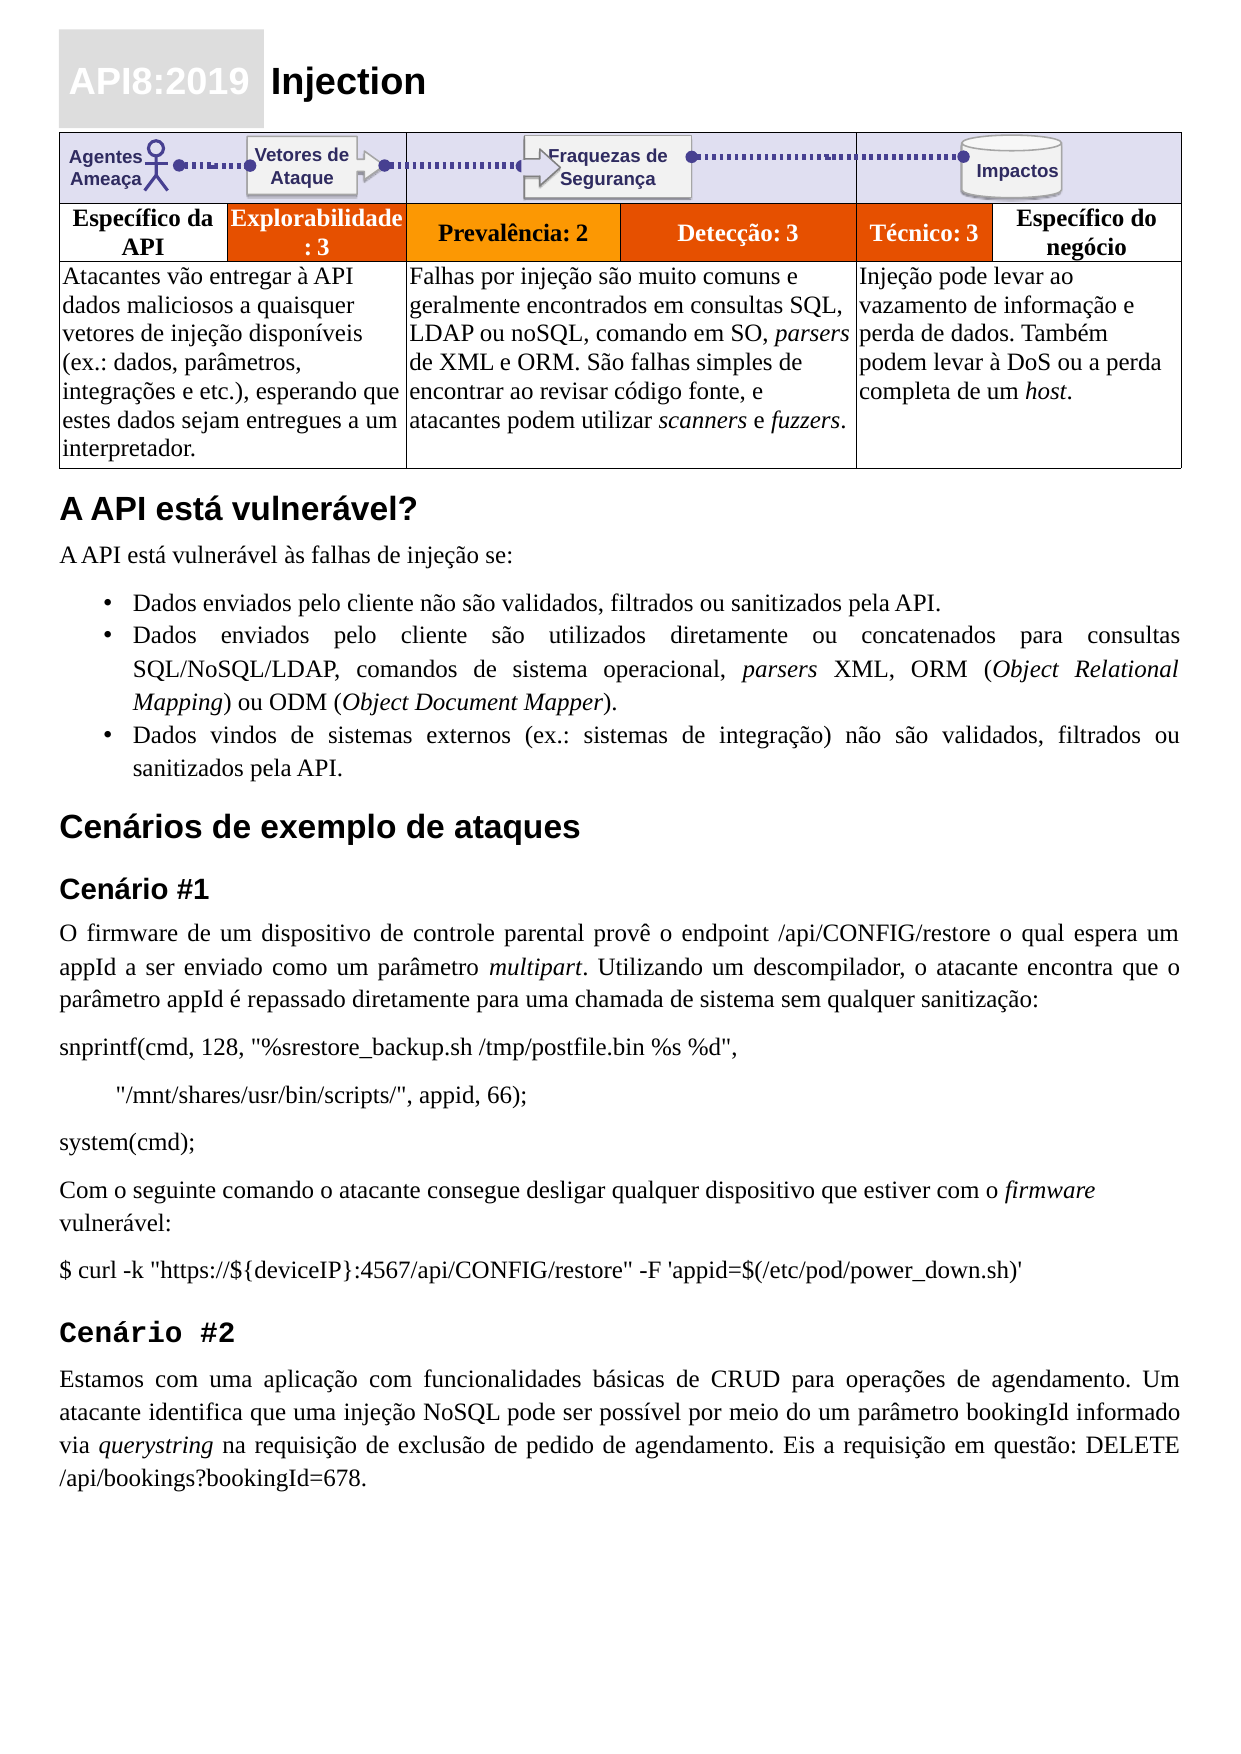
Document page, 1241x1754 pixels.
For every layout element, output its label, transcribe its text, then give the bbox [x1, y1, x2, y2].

table_cell Técnico: 3 [857, 204, 992, 261]
table_cell Específico do negócio [993, 204, 1181, 261]
list Dados enviados pelo cliente não são validados, filtrados ou sanitizados pela API. [103, 588, 1181, 616]
text system(cmd); [59, 1127, 1181, 1156]
text Com o seguinte comando o atacante consegue desligar qualquer dispositivo que estiver com o firmware vulnerável: [59, 1175, 1181, 1237]
subtitle Cenários de exemplo de ataques [59, 807, 1181, 845]
text Estamos com uma aplicação com funcionalidades básicas de CRUD para operações de agendamento. Um atacante identifica que uma injeção NoSQL pode ser possível por meio do um parâmetro bookingId informado via querystring na requisição de exclusão de pedido de agendamento. Eis a requisição em questão: DELETE /api/bookings?bookingId=678. [59, 1364, 1181, 1491]
list Dados vindos de sistemas externos (ex.: sistemas de integração) não são validados, filtrados ou sanitizados pela API. [103, 720, 1181, 781]
table_header [60, 133, 227, 203]
table_header [992, 133, 1181, 203]
table_cell Atacantes vão entregar à API dados maliciosos a quaisquer vetores de injeção disponíveis (ex.: dados, parâmetros, integrações e etc.), esperando que estes dados sejam entregues a um interpretador. [60, 262, 406, 468]
text $ curl -k "https://${deviceIP}:4567/api/CONFIG/restore" -F 'appid=$(/etc/pod/power_down.sh)' [59, 1256, 1181, 1284]
table_cell Prevalência: 2 [407, 204, 620, 261]
table_cell Explorabilidade: 3 [228, 204, 406, 261]
subtitle Cenário #2 [59, 1318, 1181, 1351]
table_header [407, 133, 620, 203]
list Dados enviados pelo cliente são utilizados diretamente ou concatenados para consultas SQL/NoSQL/LDAP, comandos de sistema operacional, parsers XML, ORM (Object Relational Mapping) ou ODM (Object Document Mapper). [103, 621, 1181, 715]
table_header [857, 133, 992, 203]
text "/mnt/shares/usr/bin/scripts/", appid, 66); [59, 1080, 1181, 1108]
subtitle A API está vulnerável? [59, 489, 1181, 527]
subtitle Cenário #1 [59, 872, 1181, 906]
table_header [227, 133, 406, 203]
text snprintf(cmd, 128, "%srestore_backup.sh /tmp/postfile.bin %s %d", [59, 1032, 1181, 1061]
text O firmware de um dispositivo de controle parental provê o endpoint /api/CONFIG/restore o qual espera um appId a ser enviado como um parâmetro multipart. Utilizando um descompilador, o atacante encontra que o parâmetro appId é repassado diretamente para uma chamada de sistema sem qualquer sanitização: [59, 918, 1181, 1013]
table_cell Injeção pode levar ao vazamento de informação e perda de dados. Também podem levar à DoS ou a perda completa de um host. [857, 262, 1181, 468]
text A API está vulnerável às falhas de injeção se: [59, 540, 1181, 569]
table_cell Detecção: 3 [621, 204, 856, 261]
table_cell Falhas por injeção são muito comuns e geralmente encontrados em consultas SQL, LDAP ou noSQL, comando em SO, parsers de XML e ORM. São falhas simples de encontrar ao revisar código fonte, e atacantes podem utilizar scanners e fuzzers. [407, 262, 856, 468]
table_cell Específico da API [60, 204, 227, 261]
table_header [620, 133, 856, 203]
